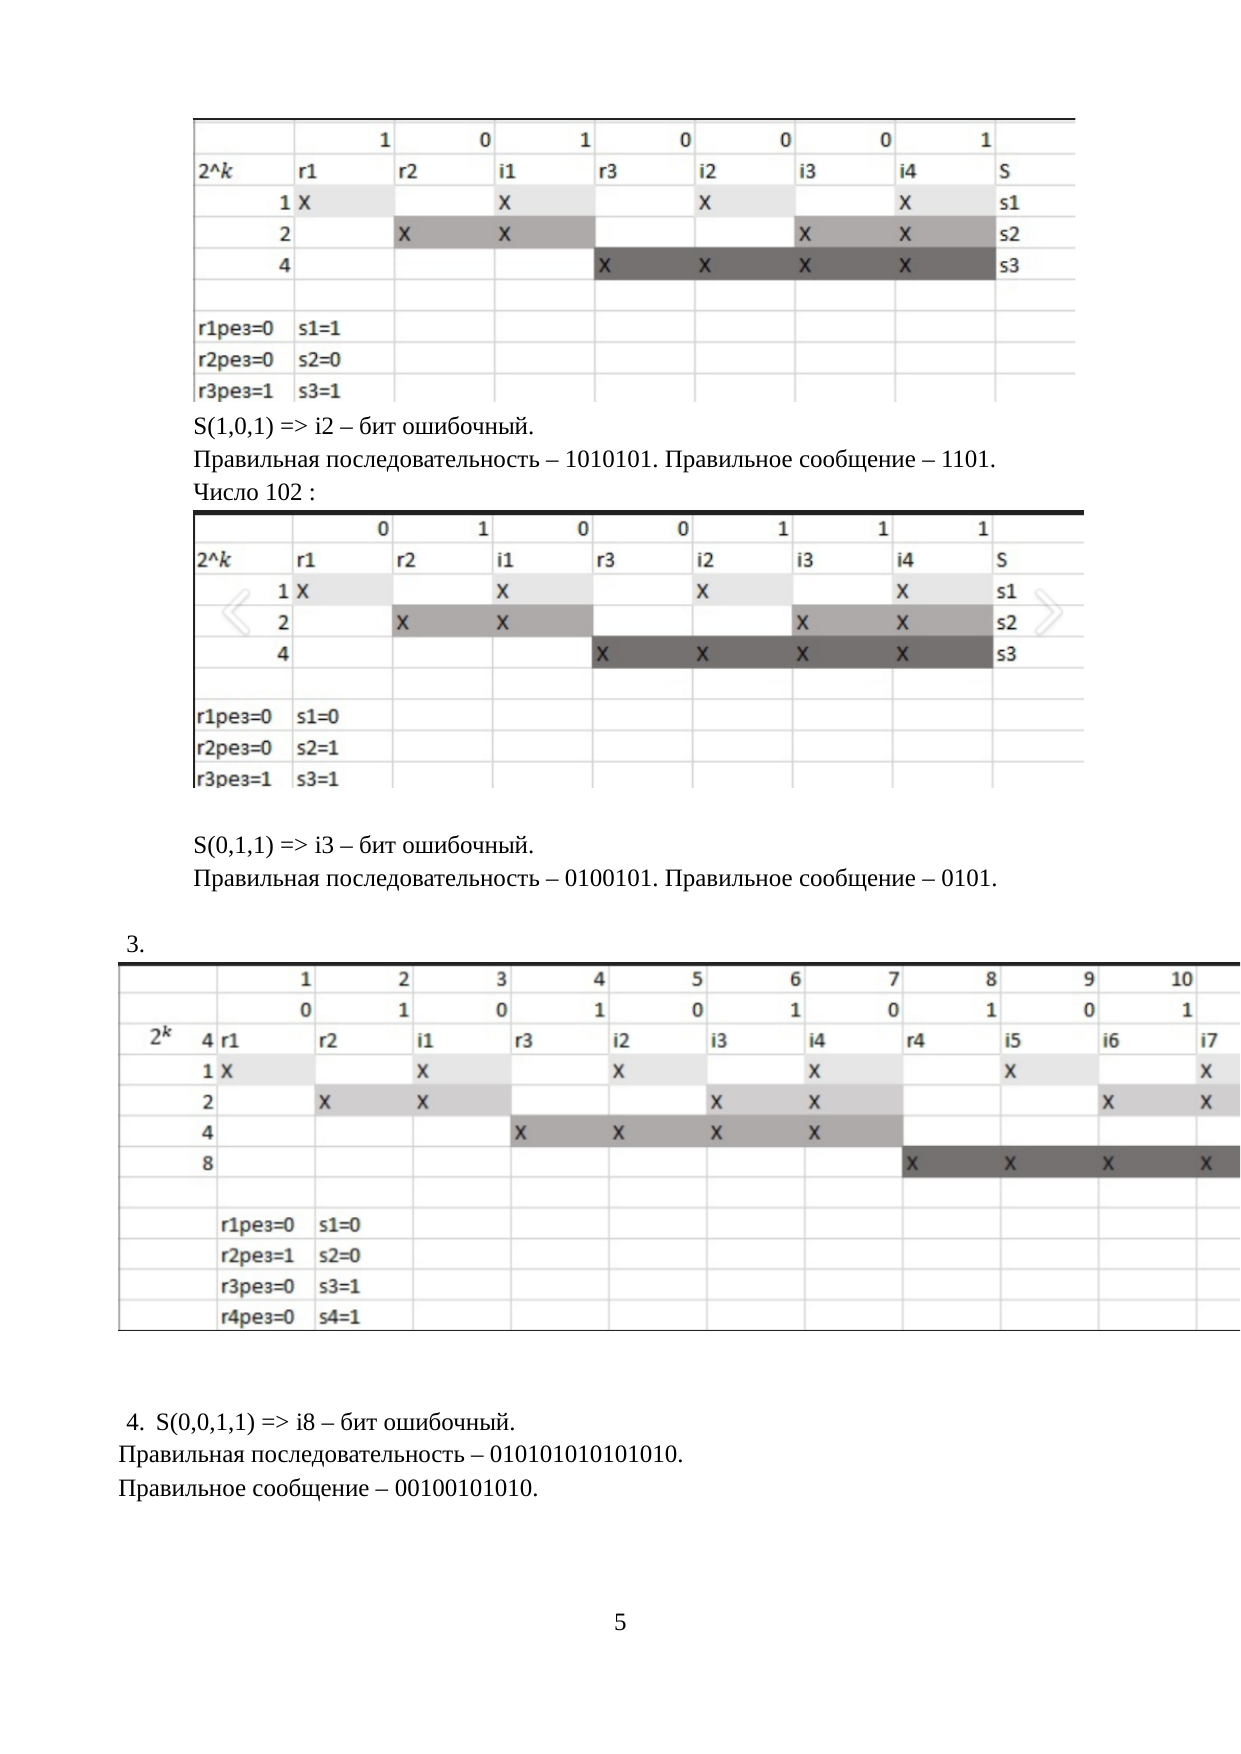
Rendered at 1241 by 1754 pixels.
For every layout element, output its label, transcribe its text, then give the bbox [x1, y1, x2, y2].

text Число 102 : [193, 477, 1122, 510]
text Правильная последовательность – 010101010101010. [118, 1439, 1122, 1468]
text S(1,0,1) => i2 – бит ошибочный. [193, 411, 1122, 440]
text Правильное сообщение – 00100101010. [118, 1473, 1122, 1501]
picture [118, 962, 1241, 1331]
text Правильная последовательность – 0100101. Правильное сообщение – 0101. [193, 863, 1122, 892]
list S(0,0,1,1) => i8 – бит ошибочный. [156, 1407, 1122, 1435]
text Правильная последовательность – 1010101. Правильное сообщение – 1101. [193, 444, 1122, 473]
picture [193, 118, 1076, 402]
picture [193, 510, 1084, 788]
text S(0,1,1) => i3 – бит ошибочный. [193, 830, 1122, 859]
